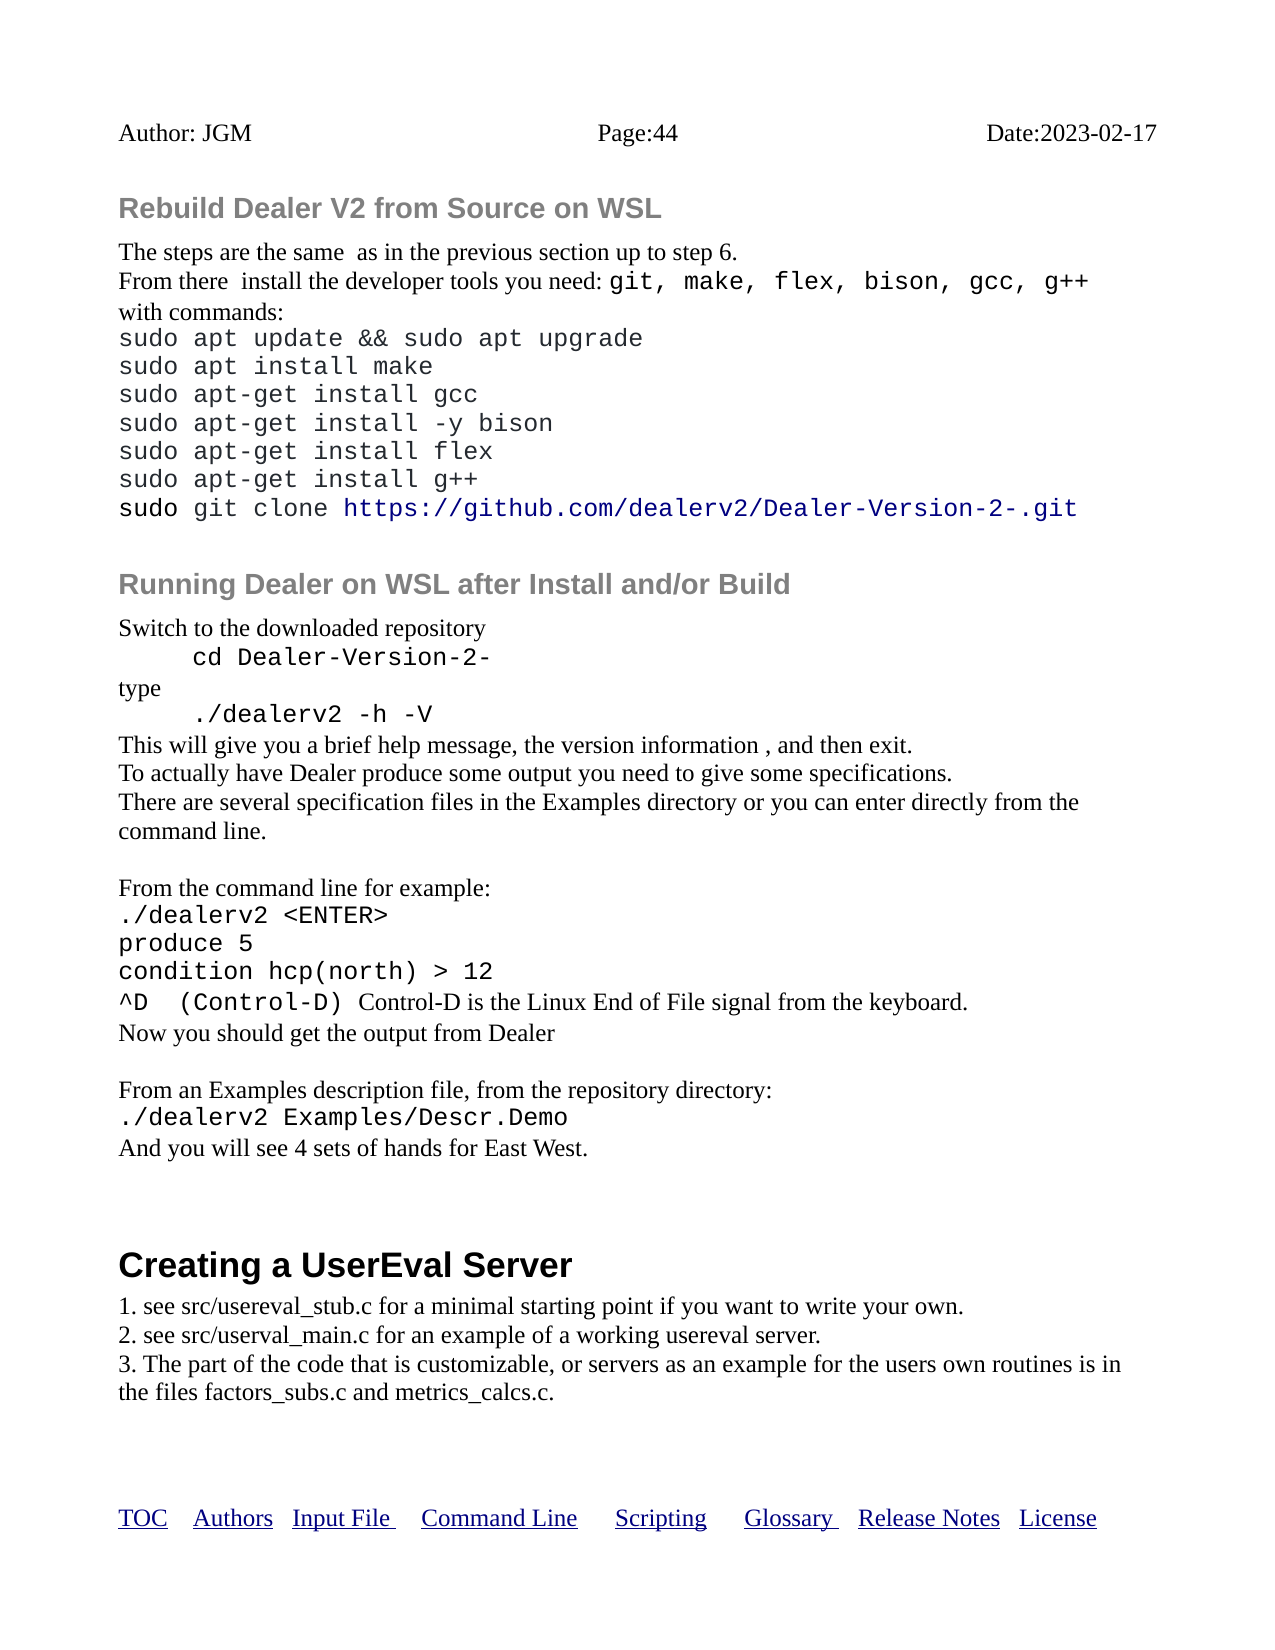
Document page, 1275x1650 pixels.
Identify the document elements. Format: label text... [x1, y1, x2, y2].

text with commands: [118, 297, 1157, 325]
text The steps are the same as in the previous section up to step 6. [118, 237, 1157, 266]
text ./dealerv2 -h -V [118, 701, 1157, 730]
subtitle Rebuild Dealer V2 from Source on WSL [118, 191, 1157, 224]
text 2. see src/userval_main.c for an example of a working usereval server. [118, 1320, 1157, 1349]
text Switch to the downloaded repository [118, 613, 1157, 642]
text ./dealerv2 <ENTER> [118, 902, 1157, 931]
text produce 5 [118, 931, 1157, 959]
text This will give you a brief help message, the version information , and then exit. [118, 730, 1157, 758]
text And you will see 4 sets of hands for East West. [118, 1133, 1157, 1161]
text To actually have Dealer produce some output you need to give some specifications. [118, 758, 1157, 787]
text cd Dealer-Version-2- [118, 642, 1157, 673]
subtitle Running Dealer on WSL after Install and/or Build [118, 567, 1157, 601]
text sudo apt update && sudo apt upgrade sudo apt install make sudo apt-get install gcc sudo apt-get install -y bison sudo apt-get install flex sudo apt-get install g++ sudo git clone https://github.com/dealerv2/Dealer-Version-2-.git [118, 325, 1157, 524]
text From there install the developer tools you need: git, make, flex, bison, gcc, g++ [118, 266, 1157, 297]
text condition hcp(north) > 12 [118, 959, 1157, 987]
text type [118, 673, 1157, 701]
subtitle Creating a UserEval Server [118, 1244, 1157, 1285]
text ./dealerv2 Examples/Descr.Demo [118, 1104, 1157, 1133]
text From an Examples description file, from the repository directory: [118, 1076, 1157, 1104]
text 1. see src/usereval_stub.c for a minimal starting point if you want to write your own. [118, 1291, 1157, 1320]
text Now you should get the output from Dealer [118, 1018, 1157, 1047]
text 3. The part of the code that is customizable, or servers as an example for the users own routines is in the files factors_subs.c and metrics_calcs.c. [118, 1349, 1157, 1406]
text From the command line for example: [118, 873, 1157, 902]
text ^D (Control-D) Control-D is the Linux End of File signal from the keyboard. [118, 987, 1157, 1018]
text There are several specification files in the Examples directory or you can enter directly from the command line. [118, 787, 1157, 845]
